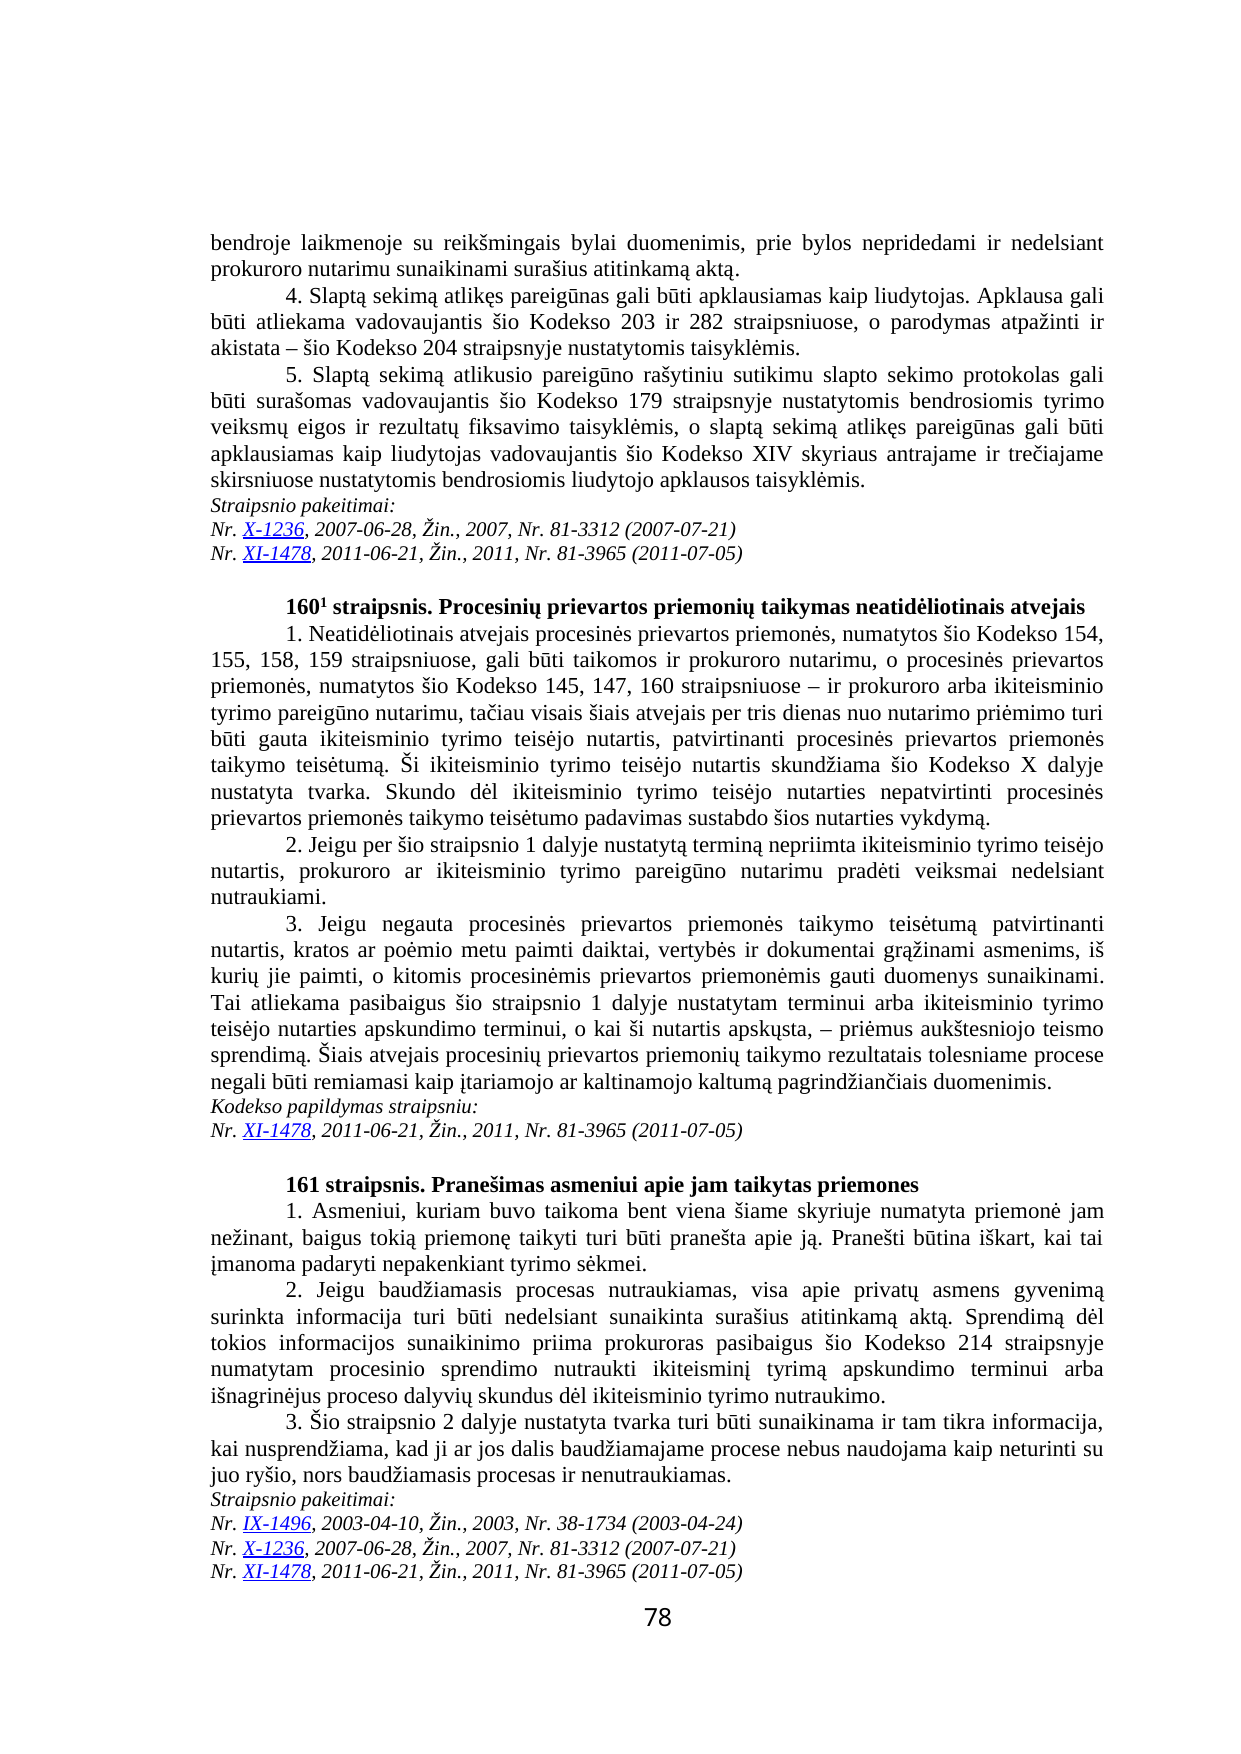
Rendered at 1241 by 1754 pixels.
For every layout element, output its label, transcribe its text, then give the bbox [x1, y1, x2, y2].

text Kodekso papildymas straipsniu: [210, 1094, 1105, 1118]
text 1601 straipsnis. Procesinių prievartos priemonių taikymas neatidėliotinais atvejais [285, 593, 1105, 620]
text Nr. IX-1496, 2003-04-10, Žin., 2003, Nr. 38-1734 (2003-04-24) [210, 1511, 1105, 1535]
text bendroje laikmenoje su reikšmingais bylai duomenimis, prie bylos nepridedami ir nedelsiant prokuroro nutarimu sunaikinami surašius atitinkamą aktą. [210, 229, 1105, 282]
text 161 straipsnis. Pranešimas asmeniui apie jam taikytas priemones [210, 1171, 1105, 1197]
text 1. Neatidėliotinais atvejais procesinės prievartos priemonės, numatytos šio Kodekso 154, 155, 158, 159 straipsniuose, gali būti taikomos ir prokuroro nutarimu, o procesinės prievartos priemonės, numatytos šio Kodekso 145, 147, 160 straipsniuose – ir prokuroro arba ikiteisminio tyrimo pareigūno nutarimu, tačiau visais šiais atvejais per tris dienas nuo nutarimo priėmimo turi būti gauta ikiteisminio tyrimo teisėjo nutartis, patvirtinanti procesinės prievartos priemonės taikymo teisėtumą. Ši ikiteisminio tyrimo teisėjo nutartis skundžiama šio Kodekso X dalyje nustatyta tvarka. Skundo dėl ikiteisminio tyrimo teisėjo nutarties nepatvirtinti procesinės prievartos priemonės taikymo teisėtumo padavimas sustabdo šios nutarties vykdymą. [210, 620, 1105, 831]
text Straipsnio pakeitimai: [210, 1487, 1105, 1511]
text Nr. X-1236, 2007-06-28, Žin., 2007, Nr. 81-3312 (2007-07-21) [210, 517, 1105, 541]
text 1. Asmeniui, kuriam buvo taikoma bent viena šiame skyriuje numatyta priemonė jam nežinant, baigus tokią priemonę taikyti turi būti pranešta apie ją. Pranešti būtina iškart, kai tai įmanoma padaryti nepakenkiant tyrimo sėkmei. [210, 1197, 1105, 1276]
text 4. Slaptą sekimą atlikęs pareigūnas gali būti apklausiamas kaip liudytojas. Apklausa gali būti atliekama vadovaujantis šio Kodekso 203 ir 282 straipsniuose, o parodymas atpažinti ir akistata – šio Kodekso 204 straipsnyje nustatytomis taisyklėmis. [210, 282, 1105, 361]
text Nr. XI-1478, 2011-06-21, Žin., 2011, Nr. 81-3965 (2011-07-05) [210, 1118, 1105, 1142]
text 2. Jeigu baudžiamasis procesas nutraukiamas, visa apie privatų asmens gyvenimą surinkta informacija turi būti nedelsiant sunaikinta surašius atitinkamą aktą. Sprendimą dėl tokios informacijos sunaikinimo priima prokuroras pasibaigus šio Kodekso 214 straipsnyje numatytam procesinio sprendimo nutraukti ikiteisminį tyrimą apskundimo terminui arba išnagrinėjus proceso dalyvių skundus dėl ikiteisminio tyrimo nutraukimo. [210, 1276, 1105, 1408]
text Nr. XI-1478, 2011-06-21, Žin., 2011, Nr. 81-3965 (2011-07-05) [210, 541, 1105, 565]
text 3. Jeigu negauta procesinės prievartos priemonės taikymo teisėtumą patvirtinanti nutartis, kratos ar poėmio metu paimti daiktai, vertybės ir dokumentai grąžinami asmenims, iš kurių jie paimti, o kitomis procesinėmis prievartos priemonėmis gauti duomenys sunaikinami. Tai atliekama pasibaigus šio straipsnio 1 dalyje nustatytam terminui arba ikiteisminio tyrimo teisėjo nutarties apskundimo terminui, o kai ši nutartis apskųsta, – priėmus aukštesniojo teismo sprendimą. Šiais atvejais procesinių prievartos priemonių taikymo rezultatais tolesniame procese negali būti remiamasi kaip įtariamojo ar kaltinamojo kaltumą pagrindžiančiais duomenimis. [210, 910, 1105, 1094]
text Nr. X-1236, 2007-06-28, Žin., 2007, Nr. 81-3312 (2007-07-21) [210, 1535, 1105, 1559]
text 5. Slaptą sekimą atlikusio pareigūno rašytiniu sutikimu slapto sekimo protokolas gali būti surašomas vadovaujantis šio Kodekso 179 straipsnyje nustatytomis bendrosiomis tyrimo veiksmų eigos ir rezultatų fiksavimo taisyklėmis, o slaptą sekimą atlikęs pareigūnas gali būti apklausiamas kaip liudytojas vadovaujantis šio Kodekso XIV skyriaus antrajame ir trečiajame skirsniuose nustatytomis bendrosiomis liudytojo apklausos taisyklėmis. [210, 361, 1105, 492]
text 2. Jeigu per šio straipsnio 1 dalyje nustatytą terminą nepriimta ikiteisminio tyrimo teisėjo nutartis, prokuroro ar ikiteisminio tyrimo pareigūno nutarimu pradėti veiksmai nedelsiant nutraukiami. [210, 831, 1105, 910]
text 3. Šio straipsnio 2 dalyje nustatyta tvarka turi būti sunaikinama ir tam tikra informacija, kai nusprendžiama, kad ji ar jos dalis baudžiamajame procese nebus naudojama kaip neturinti su juo ryšio, nors baudžiamasis procesas ir nenutraukiamas. [210, 1408, 1105, 1487]
text Nr. XI-1478, 2011-06-21, Žin., 2011, Nr. 81-3965 (2011-07-05) [210, 1559, 1105, 1583]
text Straipsnio pakeitimai: [210, 492, 1105, 517]
